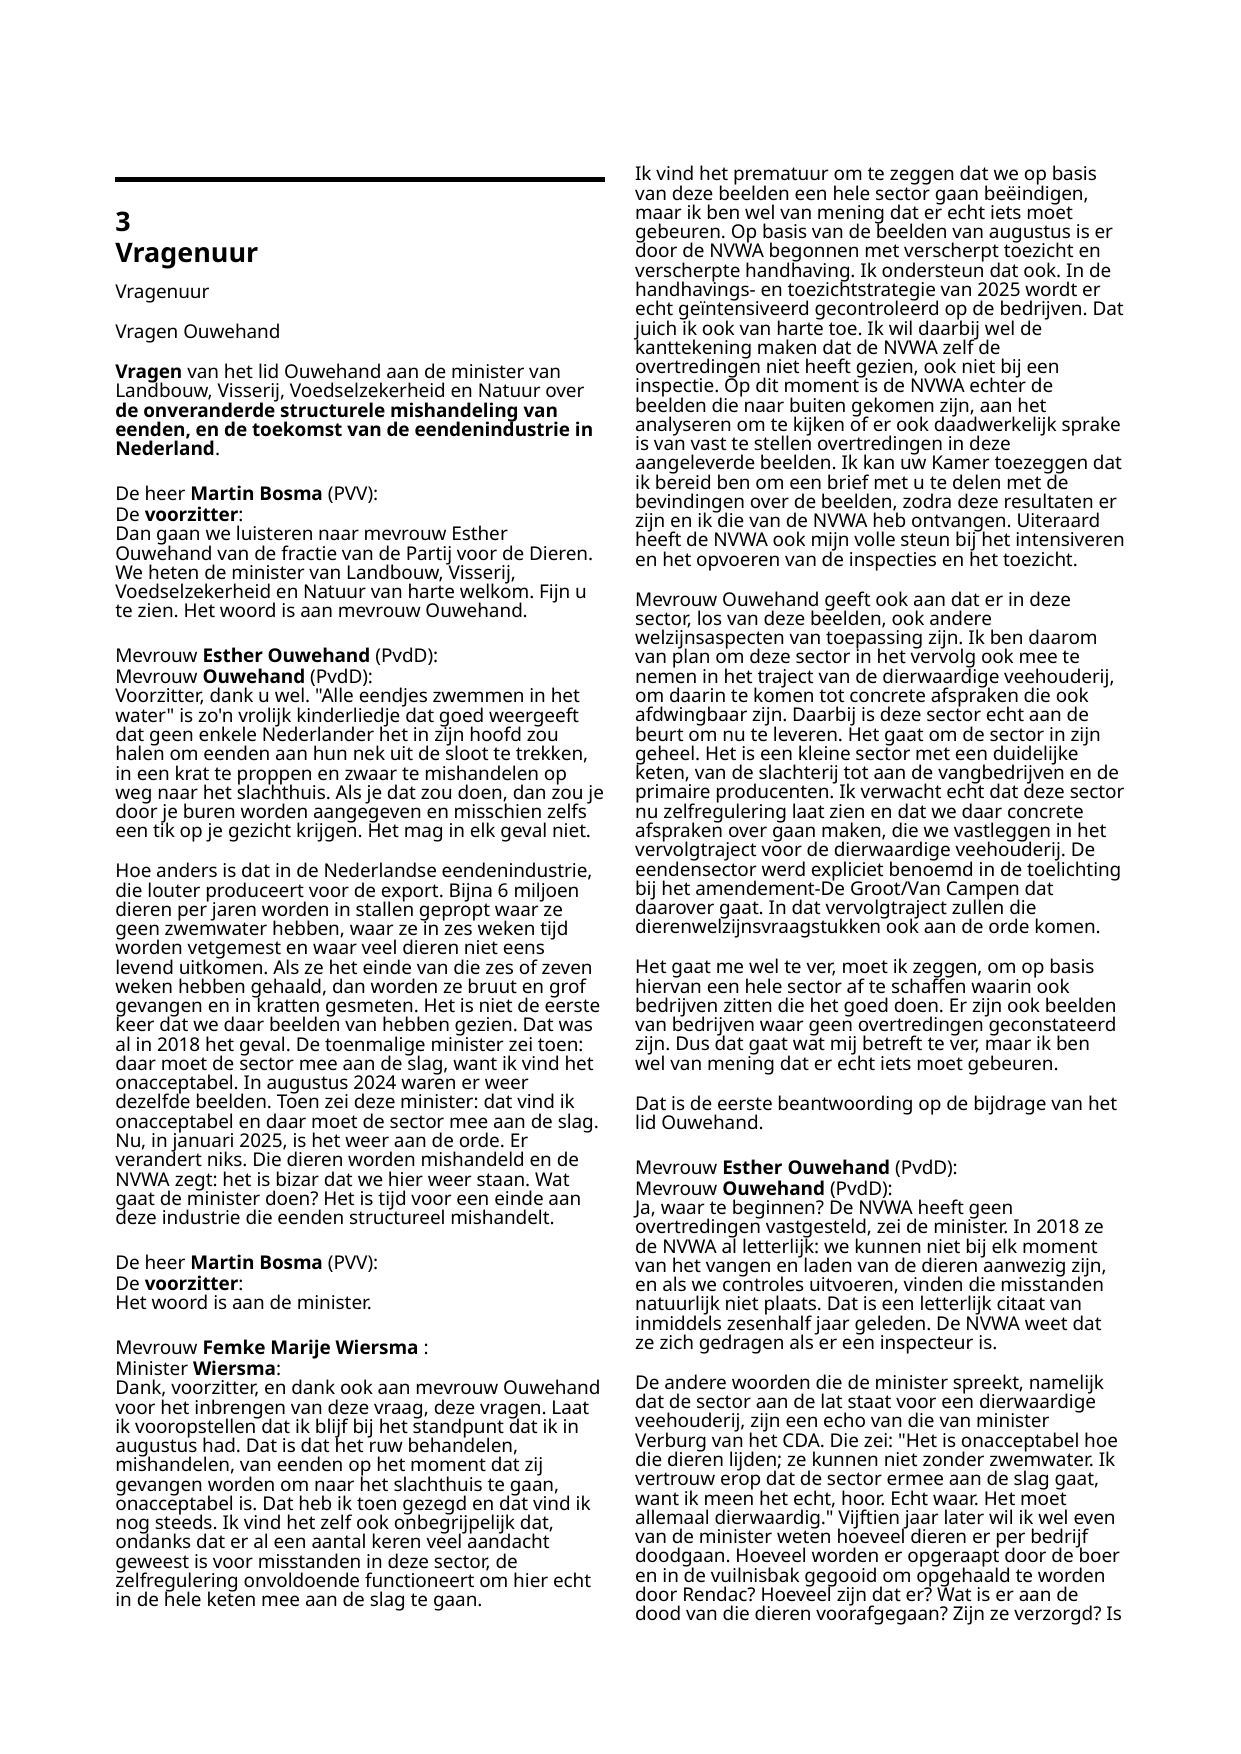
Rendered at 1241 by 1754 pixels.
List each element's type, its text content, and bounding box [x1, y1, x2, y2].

text Ik vind het prematuur om te zeggen dat we op basis van deze beelden een hele sector gaan beëindigen, maar ik ben wel van mening dat er echt iets moet gebeuren. Op basis van de beelden van augustus is er door de NVWA begonnen met verscherpt toezicht en verscherpte handhaving. Ik ondersteun dat ook. In de handhavings- en toezichtstrategie van 2025 wordt er echt geïntensiveerd gecontroleerd op de bedrijven. Dat juich ik ook van harte toe. Ik wil daarbij wel de kanttekening maken dat de NVWA zelf de overtredingen niet heeft gezien, ook niet bij een inspectie. Op dit moment is de NVWA echter de beelden die naar buiten gekomen zijn, aan het analyseren om te kijken of er ook daadwerkelijk sprake is van vast te stellen overtredingen in deze aangeleverde beelden. Ik kan uw Kamer toezeggen dat ik bereid ben om een brief met u te delen met de bevindingen over de beelden, zodra deze resultaten er zijn en ik die van de NVWA heb ontvangen. Uiteraard heeft de NVWA ook mijn volle steun bij het intensiveren en het opvoeren van de inspecties en het toezicht. [635, 165, 1125, 570]
text Het woord is aan de minister. [115, 1294, 605, 1313]
text 3 [115, 203, 605, 239]
text Ja, waar te beginnen? De NVWA heeft geen overtredingen vastgesteld, zei de minister. In 2018 ze de NVWA al letterlijk: we kunnen niet bij elk moment van het vangen en laden van de dieren aanwezig zijn, en als we controles uitvoeren, vinden die misstanden natuurlijk niet plaats. Dat is een letterlijk citaat van inmiddels zesenhalf jaar geleden. De NVWA weet dat ze zich gedragen als er een inspecteur is. [635, 1199, 1125, 1353]
text Voorzitter, dank u wel. "Alle eendjes zwemmen in het water" is zo'n vrolijk kinderliedje dat goed weergeeft dat geen enkele Nederlander het in zijn hoofd zou halen om eenden aan hun nek uit de sloot te trekken, in een krat te proppen en zwaar te mishandelen op weg naar het slachthuis. Als je dat zou doen, dan zou je door je buren worden aangegeven en misschien zelfs een tik op je gezicht krijgen. Het mag in elk geval niet. [115, 687, 605, 842]
text Het gaat me wel te ver, moet ik zeggen, om op basis hiervan een hele sector af te schaffen waarin ook bedrijven zitten die het goed doen. Er zijn ook beelden van bedrijven waar geen overtredingen geconstateerd zijn. Dus dat gaat wat mij betreft te ver, maar ik ben wel van mening dat er echt iets moet gebeuren. [635, 958, 1125, 1074]
text Mevrouw Ouwehand (PvdD): [115, 668, 605, 687]
text Dank, voorzitter, en dank ook aan mevrouw Ouwehand voor het inbrengen van deze vraag, deze vragen. Laat ik vooropstellen dat ik blijf bij het standpunt dat ik in augustus had. Dat is dat het ruw behandelen, mishandelen, van eenden op het moment dat zij gevangen worden om naar het slachthuis te gaan, onacceptabel is. Dat heb ik toen gezegd en dat vind ik nog steeds. Ik vind het zelf ook onbegrijpelijk dat, ondanks dat er al een aantal keren veel aandacht geweest is voor misstanden in deze sector, de zelfregulering onvoldoende functioneert om hier echt in de hele keten mee aan de slag te gaan. [115, 1379, 605, 1611]
text Mevrouw Ouwehand (PvdD): [635, 1180, 1125, 1199]
text Dat is de eerste beantwoording op de bijdrage van het lid Ouwehand. [635, 1095, 1125, 1133]
text De voorzitter: [115, 506, 605, 525]
text Vragen Ouwehand [115, 323, 605, 342]
text De heer Martin Bosma (PVV): [115, 1249, 605, 1275]
text Hoe anders is dat in de Nederlandse eendenindustrie, die louter produceert voor de export. Bijna 6 miljoen dieren per jaren worden in stallen gepropt waar ze geen zwemwater hebben, waar ze in zes weken tijd worden vetgemest en waar veel dieren niet eens levend uitkomen. Als ze het einde van die zes of zeven weken hebben gehaald, dan worden ze bruut en grof gevangen en in kratten gesmeten. Het is niet de eerste keer dat we daar beelden van hebben gezien. Dat was al in 2018 het geval. De toenmalige minister zei toen: daar moet de sector mee aan de slag, want ik vind het onacceptabel. In augustus 2024 waren er weer dezelfde beelden. Toen zei deze minister: dat vind ik onacceptabel en daar moet de sector mee aan de slag. Nu, in januari 2025, is het weer aan de orde. Er verandert niks. Die dieren worden mishandeld en de NVWA zegt: het is bizar dat we hier weer staan. Wat gaat de minister doen? Het is tijd voor een einde aan deze industrie die eenden structureel mishandelt. [115, 862, 605, 1228]
text Mevrouw Esther Ouwehand (PvdD): [635, 1154, 1125, 1180]
text Vragenuur [115, 283, 605, 302]
text Dan gaan we luisteren naar mevrouw Esther Ouwehand van de fractie van de Partij voor de Dieren. We heten de minister van Landbouw, Visserij, Voedselzekerheid en Natuur van harte welkom. Fijn u te zien. Het woord is aan mevrouw Ouwehand. [115, 525, 605, 622]
text Minister Wiersma: [115, 1360, 605, 1379]
text Vragenuur [115, 239, 605, 283]
text Mevrouw Femke Marije Wiersma : [115, 1334, 605, 1360]
text Mevrouw Esther Ouwehand (PvdD): [115, 642, 605, 668]
text De voorzitter: [115, 1275, 605, 1294]
text De andere woorden die de minister spreekt, namelijk dat de sector aan de lat staat voor een dierwaardige veehouderij, zijn een echo van die van minister Verburg van het CDA. Die zei: "Het is onacceptabel hoe die dieren lijden; ze kunnen niet zonder zwemwater. Ik vertrouw erop dat de sector ermee aan de slag gaat, want ik meen het echt, hoor. Echt waar. Het moet allemaal dierwaardig." Vijftien jaar later wil ik wel even van de minister weten hoeveel dieren er per bedrijf doodgaan. Hoeveel worden er opgeraapt door de boer en in de vuilnisbak gegooid om opgehaald te worden door Rendac? Hoeveel zijn dat er? Wat is er aan de dood van die dieren voorafgegaan? Zijn ze verzorgd? Is [635, 1374, 1125, 1624]
text Vragen van het lid Ouwehand aan de minister van Landbouw, Visserij, Voedselzekerheid en Natuur over de onveranderde structurele mishandeling van eenden, en de toekomst van de eendenindustrie in Nederland. [115, 363, 605, 459]
text De heer Martin Bosma (PVV): [115, 480, 605, 506]
text Mevrouw Ouwehand geeft ook aan dat er in deze sector, los van deze beelden, ook andere welzijnsaspecten van toepassing zijn. Ik ben daarom van plan om deze sector in het vervolg ook mee te nemen in het traject van de dierwaardige veehouderij, om daarin te komen tot concrete afspraken die ook afdwingbaar zijn. Daarbij is deze sector echt aan de beurt om nu te leveren. Het gaat om de sector in zijn geheel. Het is een kleine sector met een duidelijke keten, van de slachterij tot aan de vangbedrijven en de primaire producenten. Ik verwacht echt dat deze sector nu zelfregulering laat zien en dat we daar concrete afspraken over gaan maken, die we vastleggen in het vervolgtraject voor de dierwaardige veehouderij. De eendensector werd expliciet benoemd in de toelichting bij het amendement-De Groot/Van Campen dat daarover gaat. In dat vervolgtraject zullen die dierenwelzijnsvraagstukken ook aan de orde komen. [635, 591, 1125, 938]
